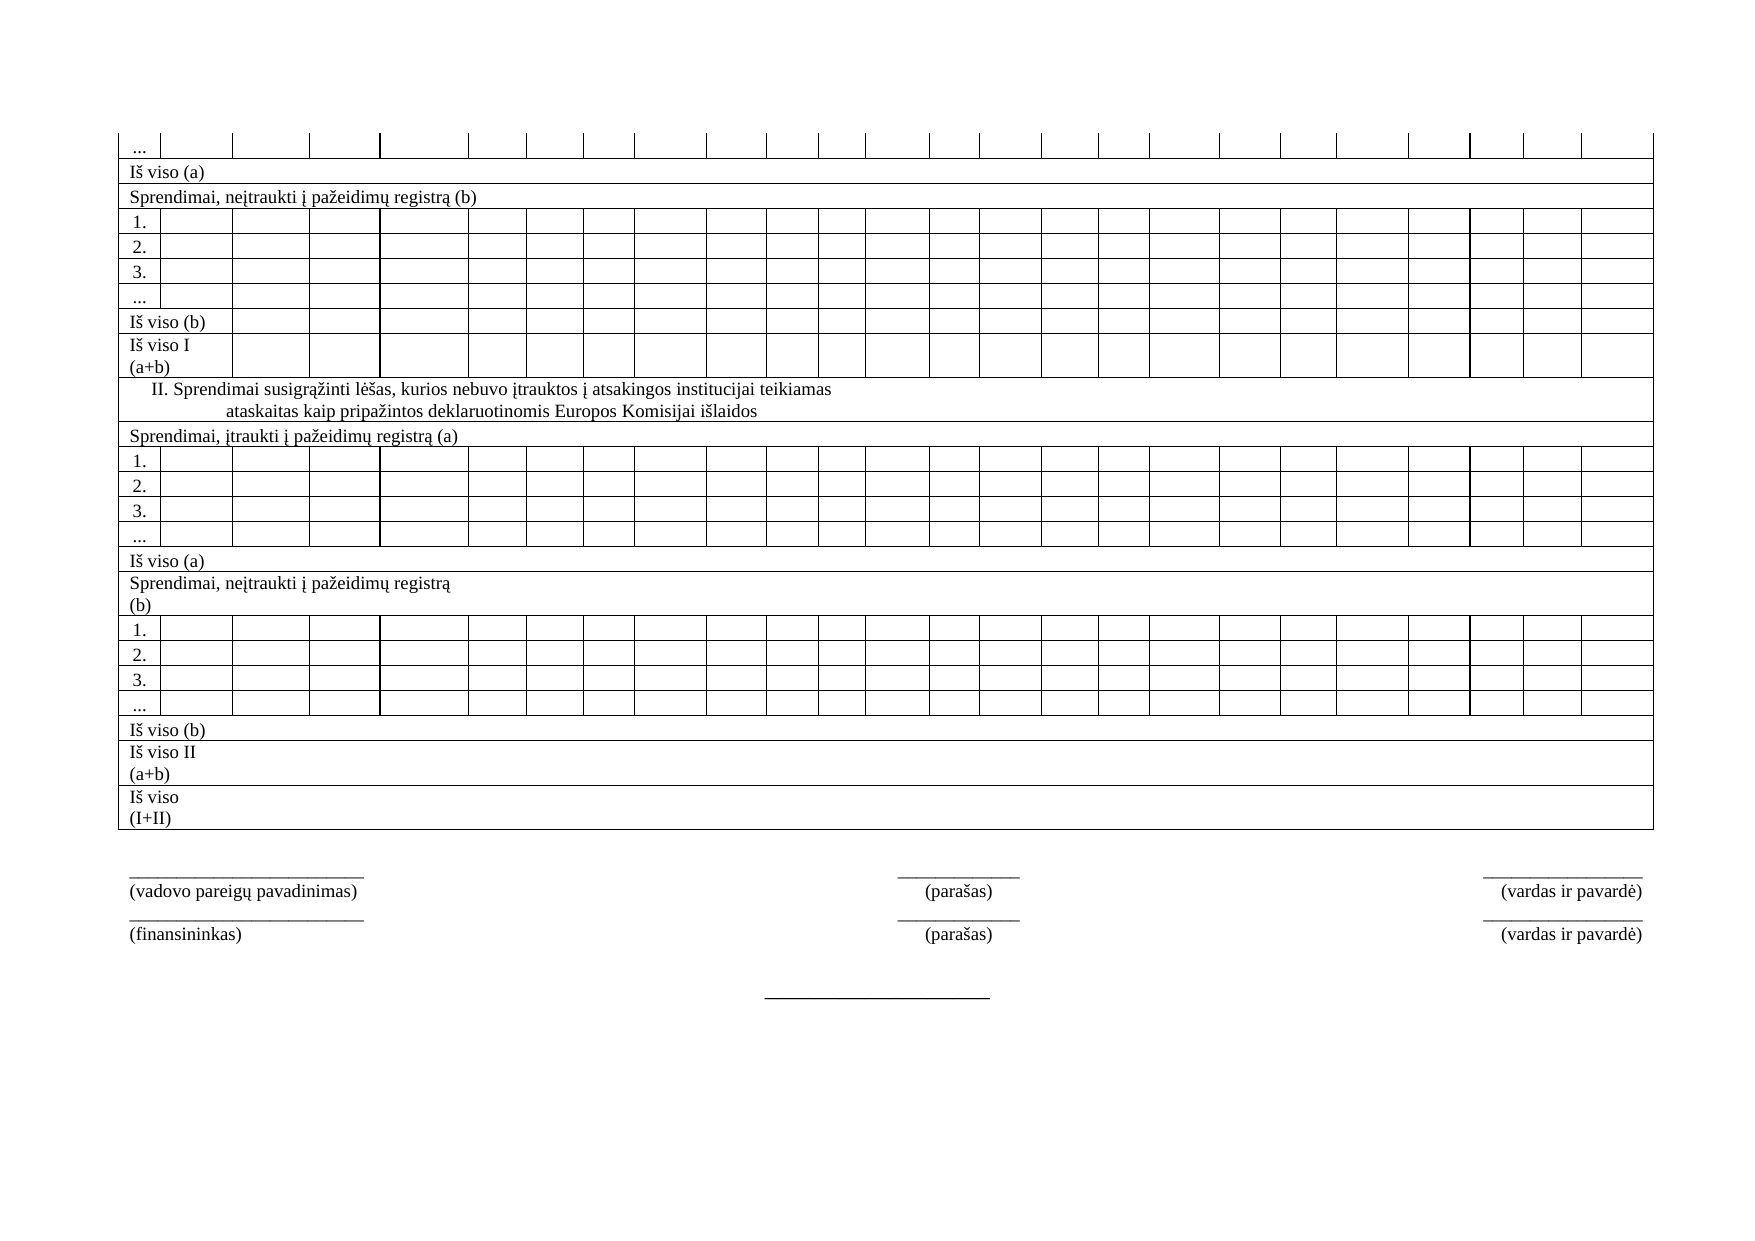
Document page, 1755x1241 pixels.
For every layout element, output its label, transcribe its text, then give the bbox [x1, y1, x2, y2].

table_cell [1336, 184, 1408, 208]
table_cell [527, 447, 583, 471]
table_cell [930, 497, 979, 521]
table_cell [707, 497, 766, 521]
table_cell [979, 716, 1041, 740]
table_cell [381, 641, 468, 665]
table_cell [1041, 741, 1098, 784]
table_cell [380, 547, 469, 571]
table_cell [310, 159, 380, 183]
table_cell [1220, 716, 1280, 740]
table_cell [381, 616, 468, 640]
table_cell [1470, 547, 1523, 571]
table_cell [1408, 741, 1470, 784]
table_cell [1337, 209, 1408, 233]
table_cell [980, 472, 1041, 496]
table_cell [819, 334, 865, 377]
table_cell [1408, 786, 1470, 829]
table_cell [381, 666, 468, 690]
table_cell [767, 786, 819, 829]
table_cell [980, 666, 1041, 690]
table_cell [1337, 641, 1408, 665]
table_cell [1099, 284, 1149, 308]
table_cell [233, 447, 309, 471]
table_cell [1220, 184, 1280, 208]
table_cell [929, 378, 979, 421]
table_cell [161, 133, 232, 158]
table_cell [1409, 284, 1469, 308]
table_cell [469, 284, 526, 308]
table_cell 3. [119, 497, 160, 521]
table_cell [979, 159, 1041, 183]
table_cell [310, 616, 379, 640]
table_cell [527, 691, 583, 715]
table_cell [1471, 334, 1523, 377]
table_cell [635, 472, 706, 496]
table_cell [866, 691, 929, 715]
table_cell [380, 159, 469, 183]
table_cell [865, 378, 929, 421]
table_cell [929, 159, 979, 183]
table_cell 2. [119, 641, 160, 665]
table_cell [1471, 666, 1523, 690]
table_cell [1582, 309, 1653, 333]
table_cell [980, 284, 1041, 308]
table_cell [930, 641, 979, 665]
table_cell [469, 159, 526, 183]
table_cell [980, 522, 1041, 546]
table_cell [1471, 497, 1523, 521]
table_cell [469, 209, 526, 233]
table_cell [1280, 547, 1336, 571]
table_cell [1220, 422, 1280, 446]
table_cell [819, 133, 865, 158]
table_cell [1582, 234, 1653, 258]
table_cell [469, 691, 526, 715]
table_cell [1281, 522, 1336, 546]
table_cell [584, 522, 634, 546]
table_cell [1280, 741, 1336, 784]
table_cell [232, 786, 310, 829]
table_cell [1409, 497, 1469, 521]
table_cell [1220, 572, 1280, 615]
table_cell [1281, 666, 1336, 690]
table_cell [1582, 522, 1653, 546]
table_cell [1099, 422, 1149, 446]
table_cell [1281, 309, 1336, 333]
table_cell [1220, 741, 1280, 784]
table_cell [1220, 209, 1280, 233]
table_cell [819, 616, 865, 640]
table_cell [1150, 641, 1219, 665]
table_cell [1582, 133, 1653, 158]
table_cell [310, 259, 379, 283]
table_cell Iš viso (a) [119, 547, 232, 571]
table_cell [1582, 284, 1653, 308]
table_cell [1523, 741, 1582, 784]
table_cell [930, 334, 979, 377]
table_cell [866, 133, 929, 158]
table_cell [527, 641, 583, 665]
table_cell [635, 497, 706, 521]
table_cell [1220, 497, 1280, 521]
table_cell [310, 641, 379, 665]
table_cell [1336, 786, 1408, 829]
table_cell [1220, 786, 1280, 829]
table_cell [1470, 184, 1523, 208]
table_cell [635, 209, 706, 233]
table_cell [1149, 378, 1220, 421]
table_cell [1220, 159, 1280, 183]
table_cell [1409, 234, 1469, 258]
table_cell [1582, 786, 1653, 829]
table_cell [819, 691, 865, 715]
table_cell [584, 422, 634, 446]
table_cell [1471, 259, 1523, 283]
table_cell ... [119, 522, 160, 546]
table_cell [1337, 691, 1408, 715]
table_cell [584, 209, 634, 233]
table_cell [584, 786, 634, 829]
table_cell [161, 209, 232, 233]
table_cell [527, 334, 583, 377]
table_cell [1150, 691, 1219, 715]
table_cell [930, 309, 979, 333]
table_cell [929, 547, 979, 571]
table_cell [584, 741, 634, 784]
table_cell [1524, 309, 1581, 333]
table_cell [1099, 334, 1149, 377]
table_cell [819, 159, 865, 183]
table_cell [865, 786, 929, 829]
table_cell [1042, 284, 1098, 308]
table_cell [930, 522, 979, 546]
table_cell [1336, 716, 1408, 740]
table_cell [767, 522, 818, 546]
table_cell [1281, 284, 1336, 308]
table_cell [584, 497, 634, 521]
table_cell [584, 234, 634, 258]
table_cell [1042, 334, 1098, 377]
table_cell [1220, 309, 1280, 333]
table_cell [1099, 691, 1149, 715]
table_cell [381, 497, 468, 521]
table_cell [1149, 547, 1220, 571]
table_cell [979, 422, 1041, 446]
table_cell [767, 309, 818, 333]
table_cell [1409, 641, 1469, 665]
table_cell ... [119, 284, 160, 308]
table_cell [635, 786, 706, 829]
table_cell [1582, 159, 1653, 183]
table_cell [767, 716, 819, 740]
table_cell [1099, 234, 1149, 258]
table_cell [866, 497, 929, 521]
table_cell [527, 259, 583, 283]
table_cell [1099, 716, 1149, 740]
table_cell [584, 184, 634, 208]
table_cell [584, 309, 634, 333]
table_cell [635, 159, 706, 183]
table_cell [310, 472, 379, 496]
table_cell [1041, 786, 1098, 829]
table_cell [1281, 641, 1336, 665]
table_cell [469, 572, 526, 615]
table_cell [1471, 209, 1523, 233]
table_cell [1220, 378, 1280, 421]
table_cell [1099, 133, 1149, 158]
table_cell [526, 547, 584, 571]
text __________________ [118, 973, 1636, 1002]
table_cell [980, 691, 1041, 715]
table_cell [1281, 259, 1336, 283]
table_cell [1042, 616, 1098, 640]
table_cell [1042, 259, 1098, 283]
table_cell [930, 259, 979, 283]
table_cell [584, 547, 634, 571]
table_cell [1524, 234, 1581, 258]
table_cell [866, 259, 929, 283]
table_cell [1042, 133, 1098, 158]
table_cell [233, 522, 309, 546]
table_cell [527, 666, 583, 690]
table_cell [1281, 209, 1336, 233]
table_cell [1337, 133, 1408, 158]
table_cell [1582, 447, 1653, 471]
table_cell [310, 741, 380, 784]
table_cell Sprendimai, neįtraukti į pažeidimų registrą (b) [119, 184, 526, 208]
table_cell [310, 133, 379, 158]
table_cell [584, 691, 634, 715]
table_cell [1220, 447, 1280, 471]
table_cell [706, 741, 767, 784]
table_cell [1523, 184, 1582, 208]
table_cell [1523, 547, 1582, 571]
table_cell Iš viso (b) [119, 309, 232, 333]
table_cell [1336, 572, 1408, 615]
table_cell [1337, 284, 1408, 308]
table_cell [584, 716, 634, 740]
table_cell [819, 447, 865, 471]
table_cell [310, 309, 379, 333]
table_cell [584, 616, 634, 640]
table_cell [527, 234, 583, 258]
table_cell [635, 716, 706, 740]
table_cell [819, 666, 865, 690]
table_cell [930, 284, 979, 308]
table_cell [979, 786, 1041, 829]
table_cell [707, 309, 766, 333]
table_cell [233, 309, 309, 333]
table_cell [1408, 159, 1470, 183]
table_cell [233, 234, 309, 258]
table_cell [866, 616, 929, 640]
table_cell [1524, 209, 1581, 233]
table_cell [635, 234, 706, 258]
table_cell [469, 641, 526, 665]
table_cell [161, 234, 232, 258]
table_cell [767, 259, 818, 283]
table_cell [1337, 666, 1408, 690]
table_cell [381, 259, 468, 283]
table_cell Iš viso I (a+b) [119, 334, 232, 377]
table_cell [1280, 159, 1336, 183]
table_cell [635, 616, 706, 640]
table_cell [1041, 716, 1098, 740]
table_cell [866, 234, 929, 258]
table_cell [584, 641, 634, 665]
table_cell [1220, 234, 1280, 258]
table_cell [1471, 284, 1523, 308]
table_cell [865, 572, 929, 615]
table_cell [1582, 422, 1653, 446]
table_cell [526, 741, 584, 784]
table_cell [767, 572, 819, 615]
table_cell [1408, 184, 1470, 208]
table_cell [767, 472, 818, 496]
table_cell [232, 159, 310, 183]
table_cell [1409, 616, 1469, 640]
table_cell [1220, 616, 1280, 640]
table_cell [980, 309, 1041, 333]
table_cell [980, 209, 1041, 233]
table_cell [1099, 572, 1149, 615]
table_cell [1220, 133, 1280, 158]
table_cell [706, 547, 767, 571]
table_cell [980, 616, 1041, 640]
table_cell [635, 547, 706, 571]
table_cell [1280, 786, 1336, 829]
table_cell [819, 284, 865, 308]
table_cell [1150, 133, 1219, 158]
table_cell [310, 497, 379, 521]
table_cell [1337, 472, 1408, 496]
table_cell [1150, 666, 1219, 690]
table_cell [161, 472, 232, 496]
table_cell [161, 284, 232, 308]
table_cell [930, 691, 979, 715]
table_cell [526, 184, 584, 208]
table_cell [1220, 259, 1280, 283]
table_header _________________ (vardas ir pavardė) _________________ (vardas ir pavardė) [1087, 859, 1653, 945]
table_cell [1281, 497, 1336, 521]
table_cell [819, 472, 865, 496]
table_cell [707, 691, 766, 715]
table_cell [1408, 547, 1470, 571]
table_cell [381, 234, 468, 258]
table_cell [1582, 616, 1653, 640]
table_cell [767, 234, 818, 258]
table_cell [527, 472, 583, 496]
table_cell [233, 133, 309, 158]
table_cell [310, 547, 380, 571]
table_cell [381, 472, 468, 496]
table_cell [584, 472, 634, 496]
table_cell [929, 741, 979, 784]
table_cell [527, 497, 583, 521]
table_cell [1336, 378, 1408, 421]
table_cell [1408, 572, 1470, 615]
table_cell [1281, 447, 1336, 471]
table_cell [1336, 547, 1408, 571]
table_cell [1582, 334, 1653, 377]
table_cell [233, 641, 309, 665]
table_cell [980, 641, 1041, 665]
table_cell [381, 334, 468, 377]
table_cell [1471, 522, 1523, 546]
table_cell [1042, 472, 1098, 496]
table_cell [980, 133, 1041, 158]
table_cell [1582, 641, 1653, 665]
table_cell [980, 447, 1041, 471]
table_cell [1524, 259, 1581, 283]
table_cell [1582, 378, 1653, 421]
table_cell [310, 691, 379, 715]
table_cell [310, 234, 379, 258]
table_cell [1470, 716, 1523, 740]
table_cell [469, 497, 526, 521]
table_cell [1150, 284, 1219, 308]
table_cell [1337, 334, 1408, 377]
table_cell [1524, 133, 1581, 158]
table_cell 1. [119, 616, 160, 640]
table_cell [866, 641, 929, 665]
table_cell [1523, 572, 1582, 615]
table_cell [381, 133, 468, 158]
table_cell [527, 522, 583, 546]
table_cell [310, 716, 380, 740]
table_cell [866, 334, 929, 377]
table_cell [161, 616, 232, 640]
table_cell [527, 133, 583, 158]
table_cell [1281, 691, 1336, 715]
table_cell [1099, 786, 1149, 829]
table_cell [767, 209, 818, 233]
table_cell [1582, 691, 1653, 715]
table_cell [1149, 741, 1220, 784]
table_cell [767, 284, 818, 308]
table_cell [635, 641, 706, 665]
table_cell [1337, 259, 1408, 283]
table_cell [930, 616, 979, 640]
table_cell [819, 497, 865, 521]
table_cell [469, 472, 526, 496]
table_cell [1523, 422, 1582, 446]
table_cell [1281, 133, 1336, 158]
table_cell [1041, 547, 1098, 571]
table_cell [929, 184, 979, 208]
table_cell [1409, 472, 1469, 496]
table_cell [381, 522, 468, 546]
table_cell [584, 133, 634, 158]
table_cell [1150, 472, 1219, 496]
table_cell [1471, 691, 1523, 715]
table_cell [1409, 309, 1469, 333]
table_cell [233, 616, 309, 640]
table_cell [1409, 447, 1469, 471]
table_cell [1099, 616, 1149, 640]
table_cell [469, 547, 526, 571]
table_cell [866, 284, 929, 308]
table_cell [767, 497, 818, 521]
table_cell [232, 741, 310, 784]
table_cell [1471, 447, 1523, 471]
table_cell [635, 572, 706, 615]
table_cell 2. [119, 234, 160, 258]
table_cell [469, 741, 526, 784]
table_cell [1470, 159, 1523, 183]
table_cell [1281, 472, 1336, 496]
table_cell [1041, 378, 1098, 421]
table_cell [469, 522, 526, 546]
table_cell [161, 497, 232, 521]
table_cell [1042, 666, 1098, 690]
table_cell [707, 522, 766, 546]
table_cell [865, 159, 929, 183]
table_cell [527, 284, 583, 308]
table_cell [1523, 716, 1582, 740]
table_cell [1042, 447, 1098, 471]
table_cell 2. [119, 472, 160, 496]
table_cell [161, 691, 232, 715]
table_cell [310, 666, 379, 690]
table_cell [233, 666, 309, 690]
table_cell [865, 741, 929, 784]
table_cell [930, 209, 979, 233]
table_cell [707, 284, 766, 308]
table_cell [707, 259, 766, 283]
table_cell [1149, 716, 1220, 740]
table_cell [1524, 666, 1581, 690]
table_cell [865, 716, 929, 740]
table_cell [1582, 741, 1653, 784]
table_cell [767, 641, 818, 665]
table_cell [310, 334, 379, 377]
table_cell [584, 259, 634, 283]
table_cell [310, 284, 379, 308]
table_cell [819, 547, 865, 571]
table_cell [1220, 691, 1280, 715]
table_cell [1470, 378, 1523, 421]
table_cell [1150, 259, 1219, 283]
table_cell [819, 422, 865, 446]
table_cell [469, 234, 526, 258]
table_cell [381, 284, 468, 308]
table_cell [1150, 522, 1219, 546]
table_cell [1471, 234, 1523, 258]
table_cell [469, 309, 526, 333]
table_cell [233, 284, 309, 308]
table_cell [635, 259, 706, 283]
table_cell [232, 716, 310, 740]
table_cell [1099, 547, 1149, 571]
table_cell [1149, 786, 1220, 829]
table_cell [469, 334, 526, 377]
table_cell [1524, 522, 1581, 546]
table_cell [767, 616, 818, 640]
table_cell [635, 309, 706, 333]
table_cell [1336, 741, 1408, 784]
table_header _________________________ (vadovo pareigų pavadinimas) _________________________ (finansininkas) [118, 859, 830, 945]
table_cell [635, 741, 706, 784]
table_cell [1470, 422, 1523, 446]
table_cell [161, 259, 232, 283]
table_cell [1408, 378, 1470, 421]
table_cell [1408, 716, 1470, 740]
table_cell [980, 234, 1041, 258]
table_cell [929, 422, 979, 446]
table_cell [1099, 259, 1149, 283]
table_cell [310, 209, 379, 233]
table_cell [866, 209, 929, 233]
table_cell [232, 547, 310, 571]
table_cell [866, 666, 929, 690]
table_cell [1099, 159, 1149, 183]
table_cell [380, 741, 469, 784]
table_cell [866, 309, 929, 333]
table_cell [1150, 616, 1219, 640]
table_cell [635, 184, 706, 208]
table_cell [381, 209, 468, 233]
table_cell [1149, 572, 1220, 615]
table_cell [1099, 497, 1149, 521]
table_cell [1582, 716, 1653, 740]
table_cell [1041, 572, 1098, 615]
table_cell [1582, 209, 1653, 233]
table_cell [707, 133, 766, 158]
table_cell [526, 716, 584, 740]
table_cell [584, 334, 634, 377]
table_cell [819, 309, 865, 333]
table_cell [1280, 422, 1336, 446]
table_cell [865, 184, 929, 208]
table_cell [1099, 522, 1149, 546]
table_cell [1099, 184, 1149, 208]
table_cell [527, 209, 583, 233]
table_cell [635, 284, 706, 308]
table_cell Iš viso (a) [119, 159, 232, 183]
table_cell ... [119, 133, 160, 158]
table_cell [161, 447, 232, 471]
table_cell [380, 786, 469, 829]
table_cell [635, 133, 706, 158]
table_cell [819, 522, 865, 546]
table_cell [1523, 159, 1582, 183]
table_cell [1336, 422, 1408, 446]
table_cell [469, 133, 526, 158]
table_cell [1149, 159, 1220, 183]
table_cell [1409, 209, 1469, 233]
table_cell [1220, 641, 1280, 665]
table_cell [1281, 334, 1336, 377]
table_cell [1524, 334, 1581, 377]
table_cell [1409, 691, 1469, 715]
table_cell [767, 133, 818, 158]
table_cell [635, 422, 706, 446]
table_cell [469, 259, 526, 283]
table_cell [1220, 522, 1280, 546]
table_cell [819, 572, 865, 615]
table_cell [767, 691, 818, 715]
table_cell [381, 309, 468, 333]
table_cell [1582, 497, 1653, 521]
table_cell Sprendimai, neįtraukti į pažeidimų registrą (b) [119, 572, 469, 615]
table_cell [1149, 422, 1220, 446]
table_cell [1150, 497, 1219, 521]
table_cell Iš viso (b) [119, 716, 232, 740]
table_cell [1524, 616, 1581, 640]
table_cell [233, 497, 309, 521]
table_cell [1150, 234, 1219, 258]
table_cell [865, 422, 929, 446]
table_cell [1099, 309, 1149, 333]
table_cell [1337, 522, 1408, 546]
table_cell [233, 209, 309, 233]
table_cell [819, 786, 865, 829]
table_cell [930, 447, 979, 471]
table_cell [635, 522, 706, 546]
table_cell [819, 741, 865, 784]
table_cell [1582, 572, 1653, 615]
table_cell [1150, 209, 1219, 233]
table_cell [767, 666, 818, 690]
table_cell [707, 666, 766, 690]
table_cell [980, 259, 1041, 283]
table_cell [1471, 641, 1523, 665]
table_cell [1042, 691, 1098, 715]
table_cell [161, 666, 232, 690]
table_cell [233, 334, 309, 377]
table_cell [381, 447, 468, 471]
table_cell [767, 547, 819, 571]
table_cell [819, 716, 865, 740]
table_cell Iš viso (I+II) [119, 786, 232, 829]
table_cell [584, 666, 634, 690]
table_cell [1220, 334, 1280, 377]
table_cell [1220, 472, 1280, 496]
table_cell [1099, 378, 1149, 421]
table_cell [1524, 284, 1581, 308]
table_cell [1337, 616, 1408, 640]
table_cell [635, 334, 706, 377]
table_cell [1408, 422, 1470, 446]
table_cell [707, 641, 766, 665]
table_cell [1582, 472, 1653, 496]
table_cell [1042, 641, 1098, 665]
table_cell [584, 284, 634, 308]
table_cell [161, 641, 232, 665]
table_cell Iš viso II (a+b) [119, 741, 232, 784]
table_cell [1149, 184, 1220, 208]
table_cell [1470, 572, 1523, 615]
table_cell [1220, 666, 1280, 690]
table_cell 1. [119, 209, 160, 233]
table_cell II. Sprendimai susigrąžinti lėšas, kurios nebuvo įtrauktos į atsakingos institucijai teikiamas ataskaitas kaip pripažintos deklaruotinomis Europos Komisijai išlaidos [119, 378, 865, 421]
table_cell [707, 209, 766, 233]
table_cell [1337, 497, 1408, 521]
table_cell [1099, 641, 1149, 665]
table_cell [526, 572, 584, 615]
table_cell [930, 666, 979, 690]
table_cell [1471, 133, 1523, 158]
table_cell 3. [119, 259, 160, 283]
table_cell 1. [119, 447, 160, 471]
table_cell [1471, 309, 1523, 333]
table_cell [1471, 616, 1523, 640]
table_cell [767, 159, 819, 183]
table_cell [1041, 184, 1098, 208]
table_cell [979, 741, 1041, 784]
table_cell [706, 422, 767, 446]
table_cell [866, 472, 929, 496]
table_cell [1041, 159, 1098, 183]
table_cell [1150, 447, 1219, 471]
table_cell [310, 447, 379, 471]
table_cell [584, 159, 634, 183]
table_cell [1042, 309, 1098, 333]
table_cell ... [119, 691, 160, 715]
table_cell [819, 641, 865, 665]
table_cell [1524, 497, 1581, 521]
table_cell [526, 786, 584, 829]
table_cell [930, 133, 979, 158]
table_cell [526, 422, 584, 446]
table_cell [707, 447, 766, 471]
table_cell [1281, 234, 1336, 258]
table_cell [767, 334, 818, 377]
table_cell [1582, 547, 1653, 571]
table_cell [930, 234, 979, 258]
table_cell [979, 547, 1041, 571]
table_cell [1409, 334, 1469, 377]
table_cell [584, 572, 634, 615]
table_cell [1337, 309, 1408, 333]
table_cell [380, 716, 469, 740]
table_cell [929, 716, 979, 740]
table_cell [635, 691, 706, 715]
table_cell [706, 572, 767, 615]
table_cell [1099, 209, 1149, 233]
table_cell [819, 184, 865, 208]
table_cell [1099, 447, 1149, 471]
table_cell [1470, 786, 1523, 829]
table_cell [1524, 472, 1581, 496]
table_cell [1582, 184, 1653, 208]
table_cell [1042, 497, 1098, 521]
table_cell [1042, 209, 1098, 233]
table_cell [707, 234, 766, 258]
table_cell [1280, 716, 1336, 740]
table_cell [929, 786, 979, 829]
table_cell [1042, 234, 1098, 258]
table_cell [527, 616, 583, 640]
table_cell [1524, 691, 1581, 715]
table_cell [469, 716, 526, 740]
table_cell [1523, 786, 1582, 829]
table_cell [584, 447, 634, 471]
table_cell [233, 259, 309, 283]
table_cell [865, 547, 929, 571]
table_cell [381, 691, 468, 715]
table_cell [707, 334, 766, 377]
table_cell [979, 572, 1041, 615]
table_cell [706, 184, 767, 208]
table_cell [819, 259, 865, 283]
table_cell [1409, 259, 1469, 283]
table_cell [1220, 547, 1280, 571]
table_cell [526, 159, 584, 183]
table_cell [1280, 378, 1336, 421]
table_cell Sprendimai, įtraukti į pažeidimų registrą (a) [119, 422, 526, 446]
table_cell [866, 447, 929, 471]
table_cell [1099, 666, 1149, 690]
table_cell [1524, 641, 1581, 665]
table_cell 3. [119, 666, 160, 690]
table_cell [930, 472, 979, 496]
table_cell [469, 666, 526, 690]
table_header _____________ (parašas) _____________ (parašas) [830, 859, 1087, 945]
table_cell [706, 786, 767, 829]
table_cell [233, 691, 309, 715]
table_cell [1150, 309, 1219, 333]
table_cell [161, 522, 232, 546]
table_cell [979, 378, 1041, 421]
table_cell [707, 616, 766, 640]
table_cell [1220, 284, 1280, 308]
table_cell [1409, 666, 1469, 690]
table_cell [310, 522, 379, 546]
table_cell [1524, 447, 1581, 471]
table_cell [1099, 741, 1149, 784]
table_cell [929, 572, 979, 615]
table_cell [635, 447, 706, 471]
table_cell [1337, 234, 1408, 258]
table_cell [1337, 447, 1408, 471]
table_cell [1582, 259, 1653, 283]
table_cell [1099, 472, 1149, 496]
table_cell [1041, 422, 1098, 446]
table_cell [233, 472, 309, 496]
table_cell [866, 522, 929, 546]
table_cell [980, 334, 1041, 377]
table_cell [707, 472, 766, 496]
table_cell [1471, 472, 1523, 496]
table_cell [1409, 522, 1469, 546]
table_cell [767, 184, 819, 208]
table_cell [767, 422, 819, 446]
table_cell [1280, 184, 1336, 208]
table_cell [1280, 572, 1336, 615]
table_cell [979, 184, 1041, 208]
table_cell [310, 786, 380, 829]
table_cell [1409, 133, 1469, 158]
table_cell [469, 447, 526, 471]
table_cell [527, 309, 583, 333]
table_cell [1150, 334, 1219, 377]
table_cell [1523, 378, 1582, 421]
table_cell [706, 716, 767, 740]
table_cell [706, 159, 767, 183]
table_cell [1042, 522, 1098, 546]
table_cell [469, 616, 526, 640]
table_cell [980, 497, 1041, 521]
table_cell [819, 209, 865, 233]
table_cell [635, 666, 706, 690]
table_cell [469, 786, 526, 829]
table_cell [1336, 159, 1408, 183]
table_cell [819, 234, 865, 258]
table_cell [1470, 741, 1523, 784]
table_cell [767, 741, 819, 784]
table_cell [767, 447, 818, 471]
table_cell [1281, 616, 1336, 640]
table_cell [1582, 666, 1653, 690]
